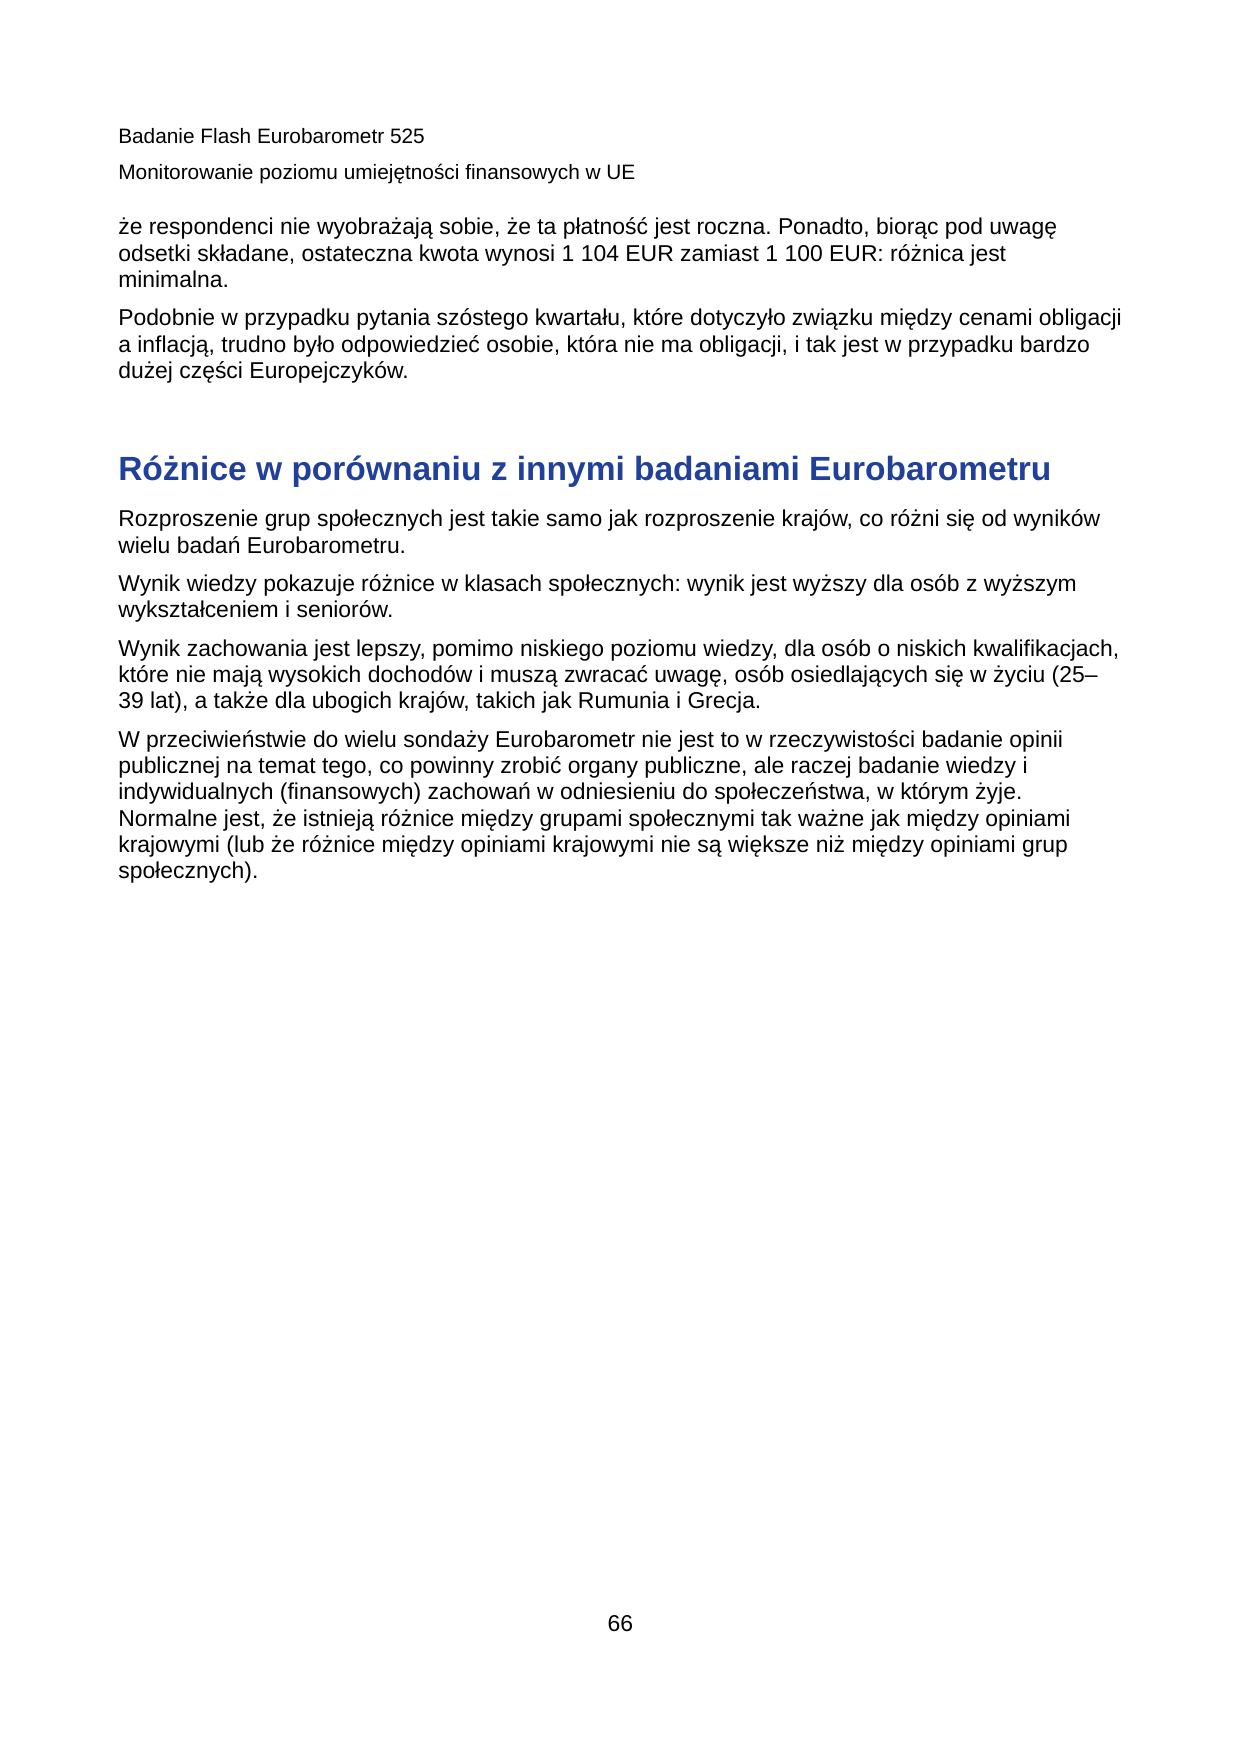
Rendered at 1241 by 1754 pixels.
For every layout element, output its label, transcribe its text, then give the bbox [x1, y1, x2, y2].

text W przeciwieństwie do wielu sondaży Eurobarometr nie jest to w rzeczywistości badanie opinii publicznej na temat tego, co powinny zrobić organy publiczne, ale raczej badanie wiedzy i indywidualnych (finansowych) zachowań w odniesieniu do społeczeństwa, w którym żyje. Normalne jest, że istnieją różnice między grupami społecznymi tak ważne jak między opiniami krajowymi (lub że różnice między opiniami krajowymi nie są większe niż między opiniami grup społecznych). [118, 726, 1122, 884]
text że respondenci nie wyobrażają sobie, że ta płatność jest roczna. Ponadto, biorąc pod uwagę odsetki składane, ostateczna kwota wynosi 1 104 EUR zamiast 1 100 EUR: różnica jest minimalna. [118, 213, 1122, 292]
subtitle Różnice w porównaniu z innymi badaniami Eurobarometru [118, 448, 1122, 487]
text Wynik wiedzy pokazuje różnice w klasach społecznych: wynik jest wyższy dla osób z wyższym wykształceniem i seniorów. [118, 570, 1122, 623]
text Wynik zachowania jest lepszy, pomimo niskiego poziomu wiedzy, dla osób o niskich kwalifikacjach, które nie mają wysokich dochodów i muszą zwracać uwagę, osób osiedlających się w życiu (25–39 lat), a także dla ubogich krajów, takich jak Rumunia i Grecja. [118, 634, 1122, 714]
text Podobnie w przypadku pytania szóstego kwartału, które dotyczyło związku między cenami obligacji a inflacją, trudno było odpowiedzieć osobie, która nie ma obligacji, i tak jest w przypadku bardzo dużej części Europejczyków. [118, 304, 1122, 383]
text Rozproszenie grup społecznych jest takie samo jak rozproszenie krajów, co różni się od wyników wielu badań Eurobarometru. [118, 505, 1122, 558]
